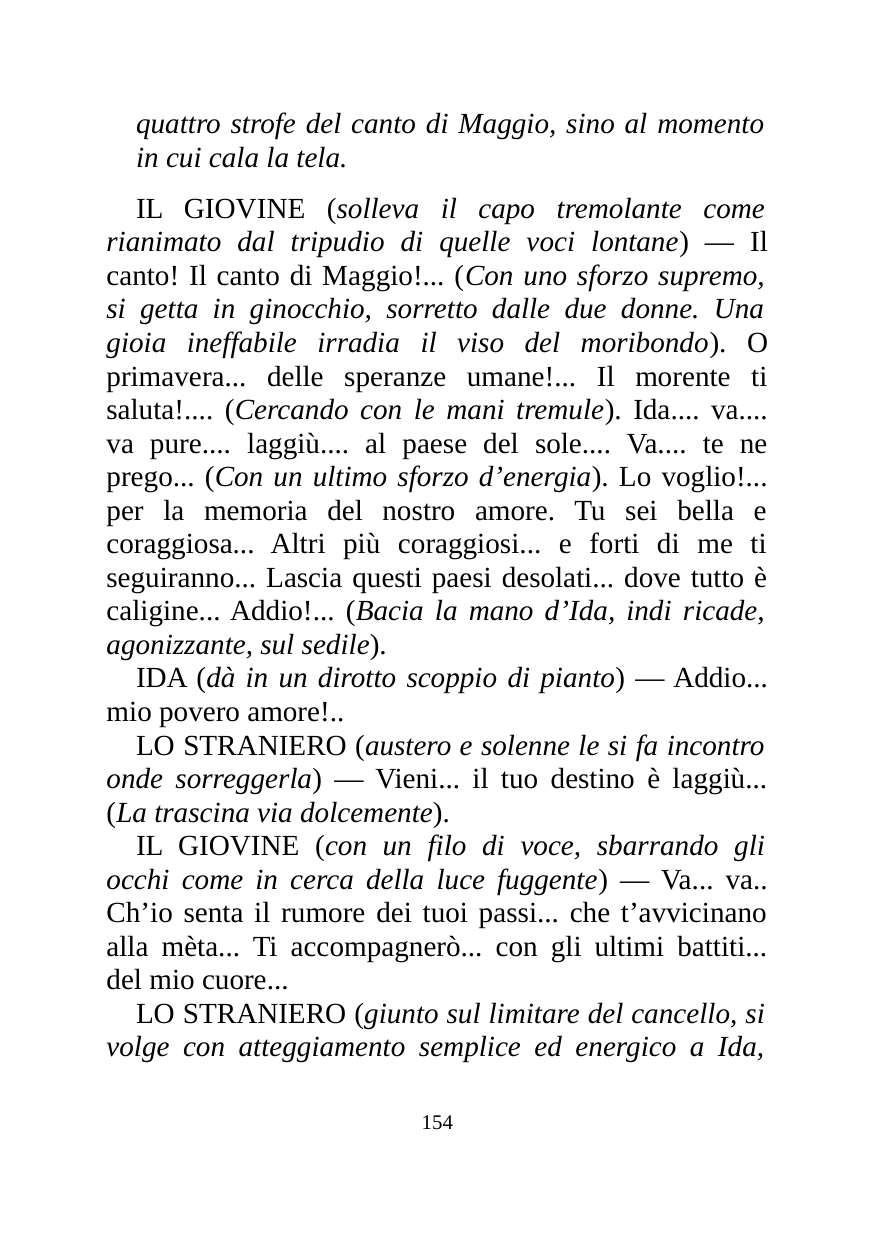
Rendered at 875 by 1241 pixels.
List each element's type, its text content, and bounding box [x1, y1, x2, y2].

text IL GIOVINE (con un filo di voce, sbarrando gli occhi come in cerca della luce fuggente) — Va... va.. Ch’io senta il rumore dei tuoi passi... che t’avvicinano alla mèta... Ti accompagnerò... con gli ultimi battiti... del mio cuore... [106, 828, 768, 996]
text LO STRANIERO (giunto sul limitare del cancello, si volge con atteggiamento semplice ed energico a Ida, [106, 996, 768, 1063]
text LO STRANIERO (austero e solenne le si fa incontro onde sorreggerla) — Vieni... il tuo destino è laggiù... (La trascina via dolcemente). [106, 728, 768, 828]
text quattro strofe del canto di Maggio, sino al momento in cui cala la tela. [106, 106, 768, 173]
text IL GIOVINE (solleva il capo tremolante come rianimato dal tripudio di quelle voci lontane) — Il canto! Il canto di Maggio!... (Con uno sforzo supremo, si getta in ginocchio, sorretto dalle due donne. Una gioia ineffabile irradia il viso del moribondo). O primavera... delle speranze umane!... Il morente ti saluta!.... (Cercando con le mani tremule). Ida.... va.... va pure.... laggiù.... al paese del sole.... Va.... te ne prego... (Con un ultimo sforzo d’energia). Lo voglio!... per la memoria del nostro amore. Tu sei bella e coraggiosa... Altri più coraggiosi... e forti di me ti seguiranno... Lascia questi paesi desolati... dove tutto è caligine... Addio!... (Bacia la mano d’Ida, indi ricade, agonizzante, sul sedile). [106, 191, 768, 661]
text IDA (dà in un dirotto scoppio di pianto) — Addio... mio povero amore!.. [106, 661, 768, 728]
